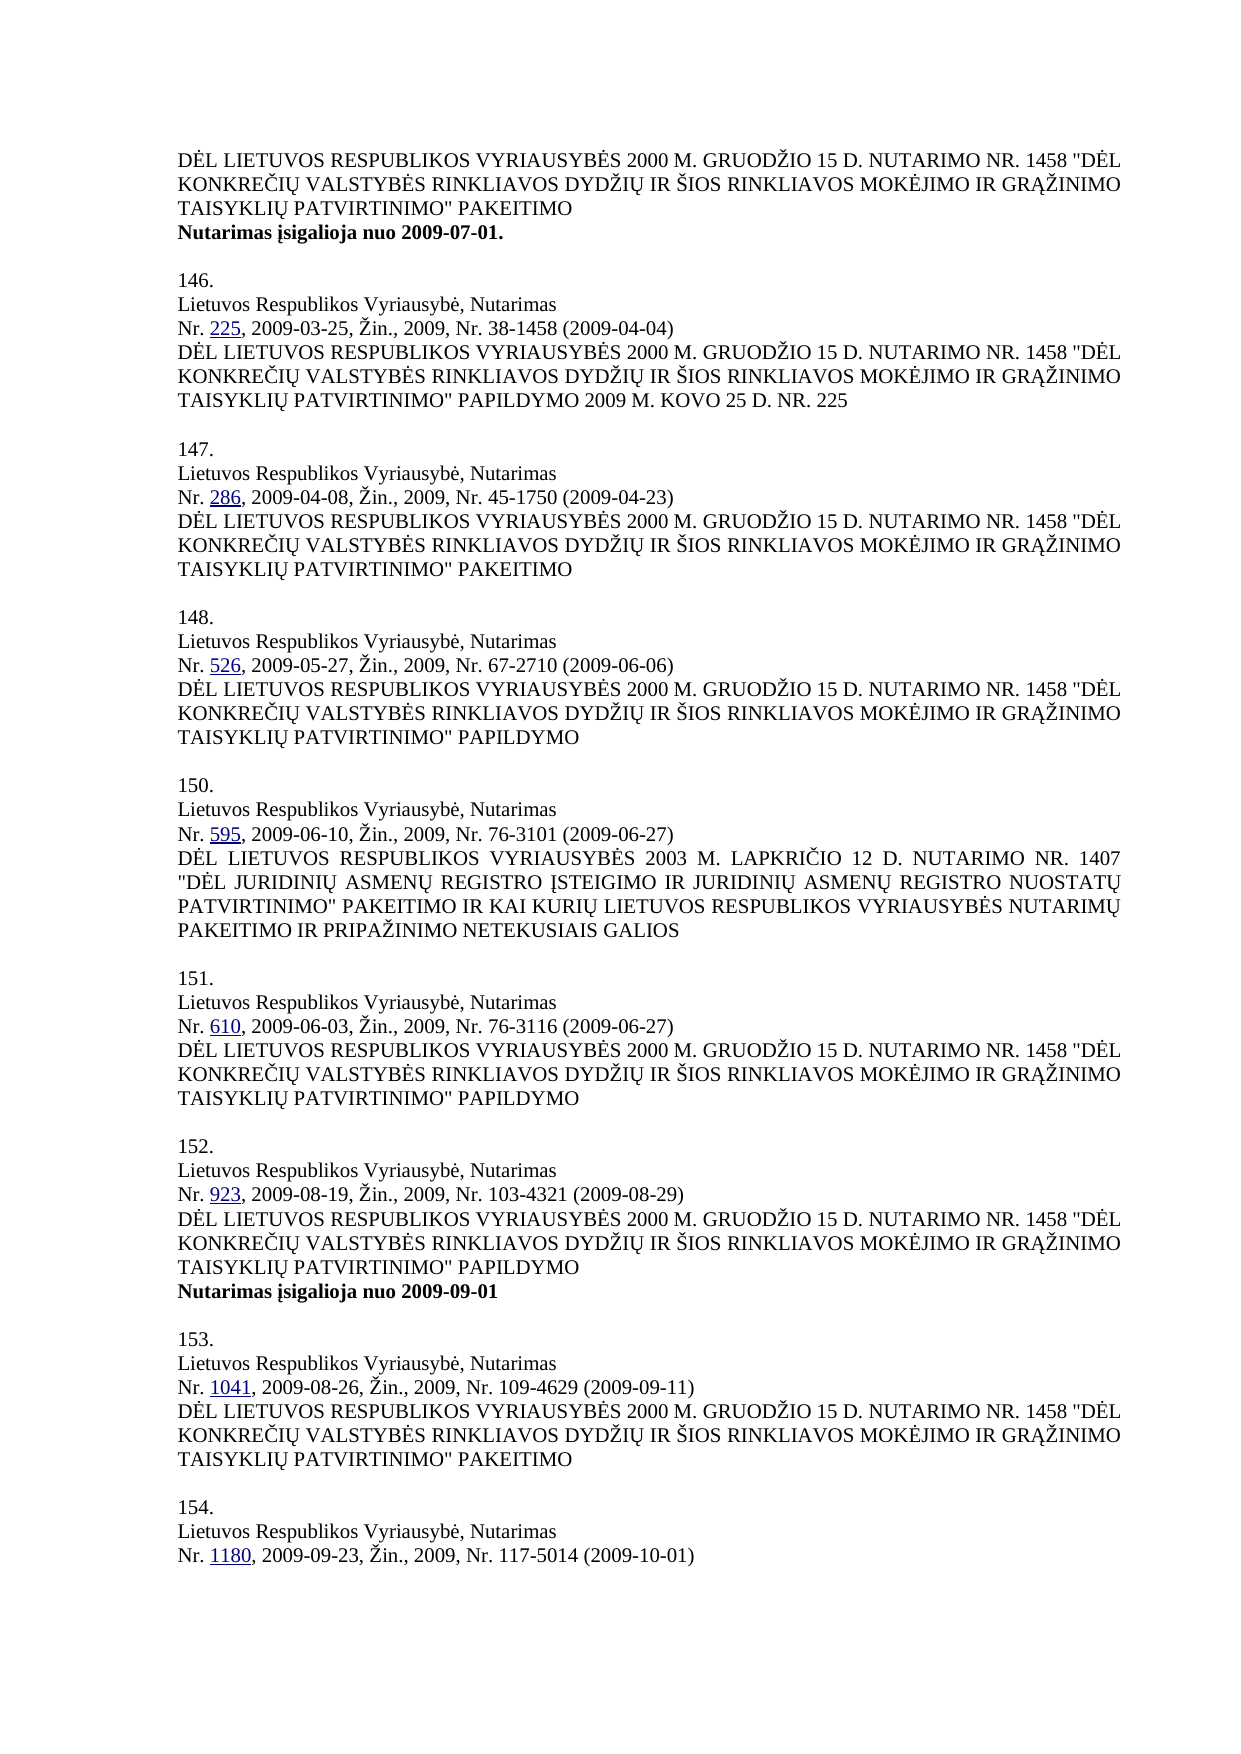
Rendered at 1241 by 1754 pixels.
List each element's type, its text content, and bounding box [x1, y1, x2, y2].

text Nr. 595, 2009-06-10, Žin., 2009, Nr. 76-3101 (2009-06-27) [177, 821, 1122, 846]
text Nr. 1180, 2009-09-23, Žin., 2009, Nr. 117-5014 (2009-10-01) [177, 1543, 1122, 1567]
text DĖL LIETUVOS RESPUBLIKOS VYRIAUSYBĖS 2000 M. GRUODŽIO 15 D. NUTARIMO NR. 1458 "DĖL KONKREČIŲ VALSTYBĖS RINKLIAVOS DYDŽIŲ IR ŠIOS RINKLIAVOS MOKĖJIMO IR GRĄŽINIMO TAISYKLIŲ PATVIRTINIMO" PAKEITIMO [177, 148, 1122, 220]
text 153. [177, 1327, 1122, 1351]
text Nr. 923, 2009-08-19, Žin., 2009, Nr. 103-4321 (2009-08-29) [177, 1182, 1122, 1206]
text Nr. 225, 2009-03-25, Žin., 2009, Nr. 38-1458 (2009-04-04) [177, 316, 1122, 340]
text Lietuvos Respublikos Vyriausybė, Nutarimas [177, 1519, 1122, 1543]
text 152. [177, 1134, 1122, 1158]
text Lietuvos Respublikos Vyriausybė, Nutarimas [177, 629, 1122, 653]
text DĖL LIETUVOS RESPUBLIKOS VYRIAUSYBĖS 2000 M. GRUODŽIO 15 D. NUTARIMO NR. 1458 "DĖL KONKREČIŲ VALSTYBĖS RINKLIAVOS DYDŽIŲ IR ŠIOS RINKLIAVOS MOKĖJIMO IR GRĄŽINIMO TAISYKLIŲ PATVIRTINIMO" PAPILDYMO [177, 677, 1122, 749]
text DĖL LIETUVOS RESPUBLIKOS VYRIAUSYBĖS 2003 M. LAPKRIČIO 12 D. NUTARIMO NR. 1407 "DĖL JURIDINIŲ ASMENŲ REGISTRO ĮSTEIGIMO IR JURIDINIŲ ASMENŲ REGISTRO NUOSTATŲ PATVIRTINIMO" PAKEITIMO IR KAI KURIŲ LIETUVOS RESPUBLIKOS VYRIAUSYBĖS NUTARIMŲ PAKEITIMO IR PRIPAŽINIMO NETEKUSIAIS GALIOS [177, 846, 1122, 942]
text Nr. 286, 2009-04-08, Žin., 2009, Nr. 45-1750 (2009-04-23) [177, 484, 1122, 509]
text Lietuvos Respublikos Vyriausybė, Nutarimas [177, 990, 1122, 1014]
text Lietuvos Respublikos Vyriausybė, Nutarimas [177, 797, 1122, 821]
text Nr. 1041, 2009-08-26, Žin., 2009, Nr. 109-4629 (2009-09-11) [177, 1375, 1122, 1399]
text 147. [177, 436, 1122, 461]
text DĖL LIETUVOS RESPUBLIKOS VYRIAUSYBĖS 2000 M. GRUODŽIO 15 D. NUTARIMO NR. 1458 "DĖL KONKREČIŲ VALSTYBĖS RINKLIAVOS DYDŽIŲ IR ŠIOS RINKLIAVOS MOKĖJIMO IR GRĄŽINIMO TAISYKLIŲ PATVIRTINIMO" PAPILDYMO [177, 1206, 1122, 1279]
text Nr. 610, 2009-06-03, Žin., 2009, Nr. 76-3116 (2009-06-27) [177, 1014, 1122, 1038]
text DĖL LIETUVOS RESPUBLIKOS VYRIAUSYBĖS 2000 M. GRUODŽIO 15 D. NUTARIMO NR. 1458 "DĖL KONKREČIŲ VALSTYBĖS RINKLIAVOS DYDŽIŲ IR ŠIOS RINKLIAVOS MOKĖJIMO IR GRĄŽINIMO TAISYKLIŲ PATVIRTINIMO" PAKEITIMO [177, 1399, 1122, 1471]
text Nutarimas įsigalioja nuo 2009-09-01 [177, 1279, 1122, 1303]
text 150. [177, 773, 1122, 797]
text 146. [177, 268, 1122, 292]
text DĖL LIETUVOS RESPUBLIKOS VYRIAUSYBĖS 2000 M. GRUODŽIO 15 D. NUTARIMO NR. 1458 "DĖL KONKREČIŲ VALSTYBĖS RINKLIAVOS DYDŽIŲ IR ŠIOS RINKLIAVOS MOKĖJIMO IR GRĄŽINIMO TAISYKLIŲ PATVIRTINIMO" PAKEITIMO [177, 509, 1122, 581]
text Lietuvos Respublikos Vyriausybė, Nutarimas [177, 1158, 1122, 1182]
text DĖL LIETUVOS RESPUBLIKOS VYRIAUSYBĖS 2000 M. GRUODŽIO 15 D. NUTARIMO NR. 1458 "DĖL KONKREČIŲ VALSTYBĖS RINKLIAVOS DYDŽIŲ IR ŠIOS RINKLIAVOS MOKĖJIMO IR GRĄŽINIMO TAISYKLIŲ PATVIRTINIMO" PAPILDYMO [177, 1038, 1122, 1110]
text Lietuvos Respublikos Vyriausybė, Nutarimas [177, 461, 1122, 484]
text 151. [177, 966, 1122, 990]
text DĖL LIETUVOS RESPUBLIKOS VYRIAUSYBĖS 2000 M. GRUODŽIO 15 D. NUTARIMO NR. 1458 "DĖL KONKREČIŲ VALSTYBĖS RINKLIAVOS DYDŽIŲ IR ŠIOS RINKLIAVOS MOKĖJIMO IR GRĄŽINIMO TAISYKLIŲ PATVIRTINIMO" PAPILDYMO 2009 M. KOVO 25 D. NR. 225 [177, 340, 1122, 412]
text Nutarimas įsigalioja nuo 2009-07-01. [177, 220, 1122, 244]
text 148. [177, 605, 1122, 629]
text Nr. 526, 2009-05-27, Žin., 2009, Nr. 67-2710 (2009-06-06) [177, 653, 1122, 677]
text Lietuvos Respublikos Vyriausybė, Nutarimas [177, 1351, 1122, 1375]
text Lietuvos Respublikos Vyriausybė, Nutarimas [177, 292, 1122, 316]
text 154. [177, 1495, 1122, 1519]
